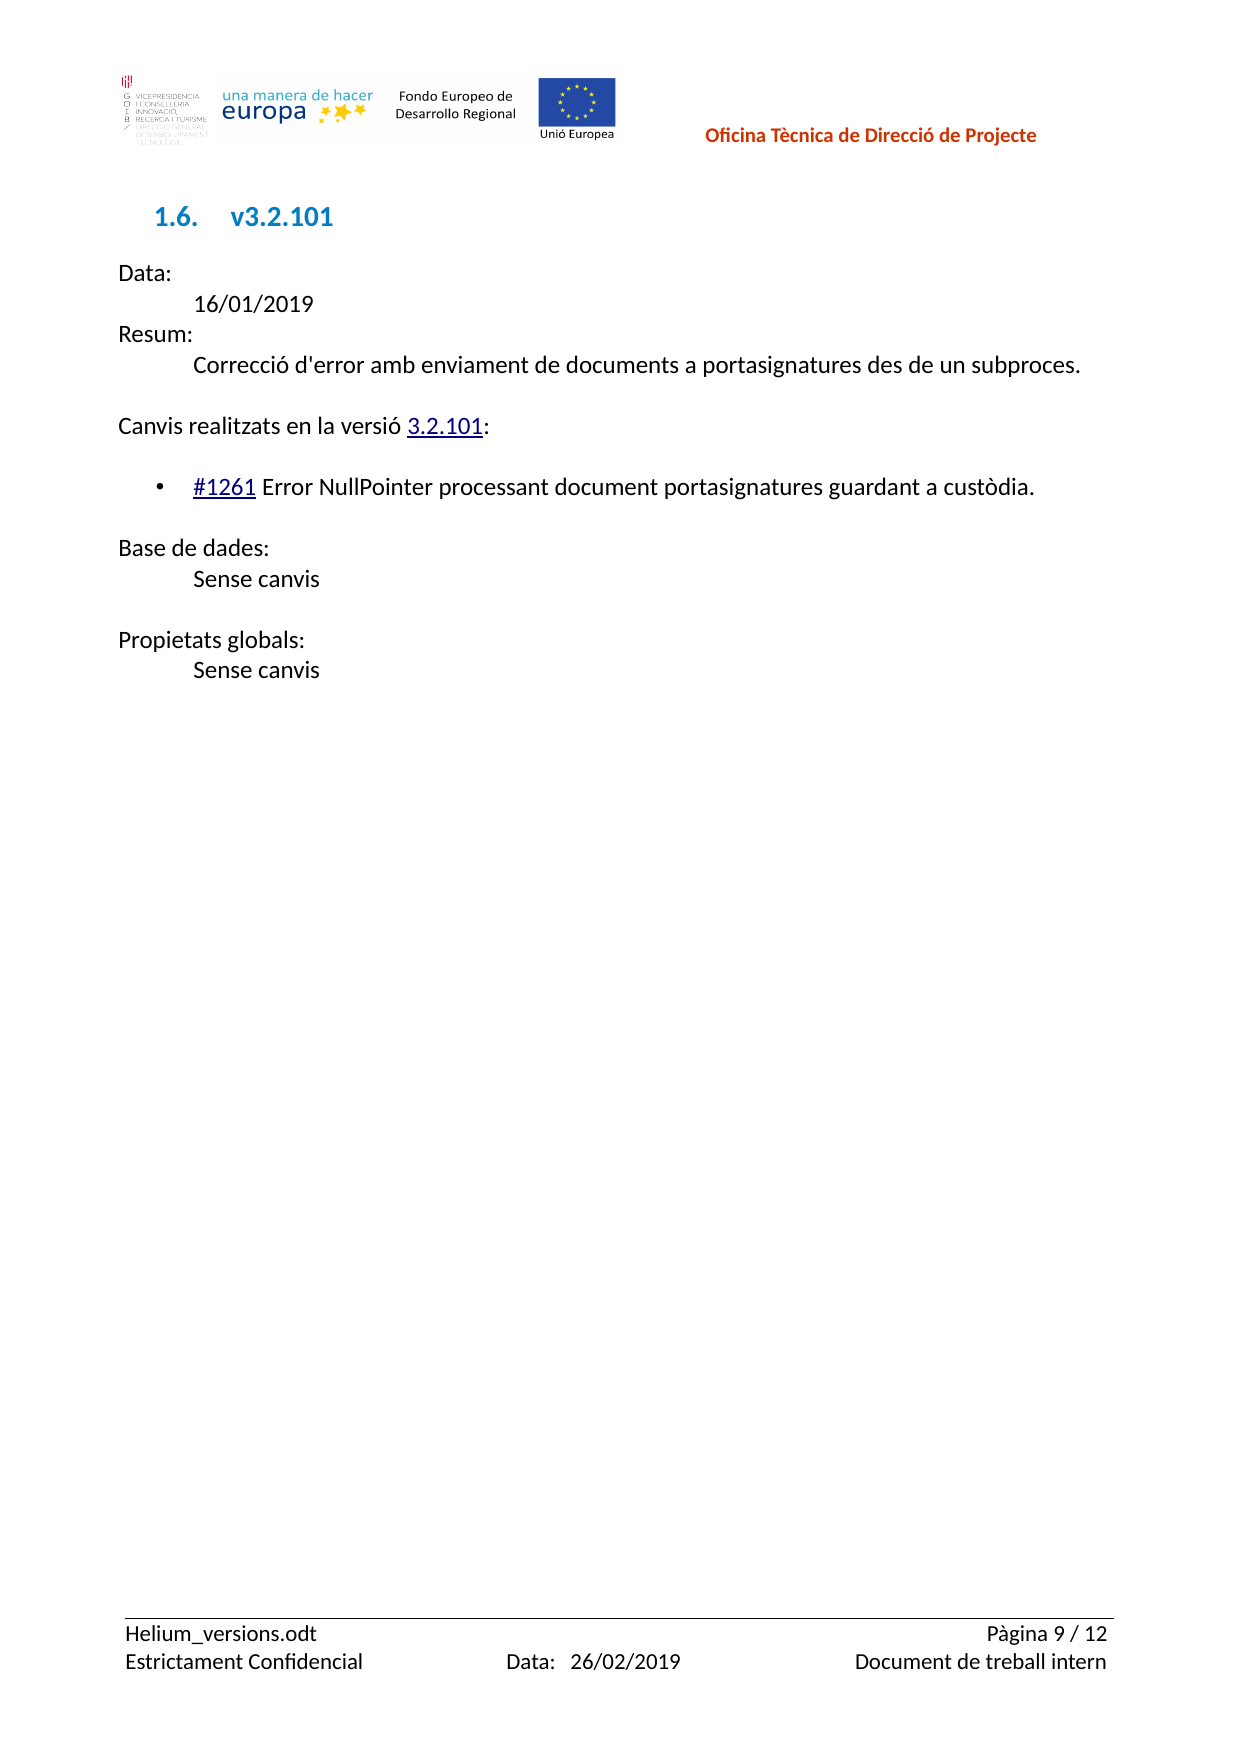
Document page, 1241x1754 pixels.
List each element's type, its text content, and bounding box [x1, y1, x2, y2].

list #1261 Error NullPointer processant document portasignatures guardant a custòdia. [156, 471, 1122, 502]
picture [219, 73, 621, 147]
subtitle v3.2.101 [153, 198, 1122, 234]
text Resum: [118, 319, 1122, 349]
text Propietats globals: [118, 624, 1122, 654]
text 16/01/2019 [118, 288, 1122, 319]
text Canvis realitzats en la versió 3.2.101: [118, 410, 1122, 441]
picture [118, 73, 213, 147]
text Correcció d'error amb enviament de documents a portasignatures des de un subproces. [118, 349, 1122, 380]
text Base de dades: [118, 532, 1122, 563]
text Data: [118, 258, 1122, 288]
text Sense canvis [118, 654, 1122, 685]
text Sense canvis [118, 563, 1122, 593]
